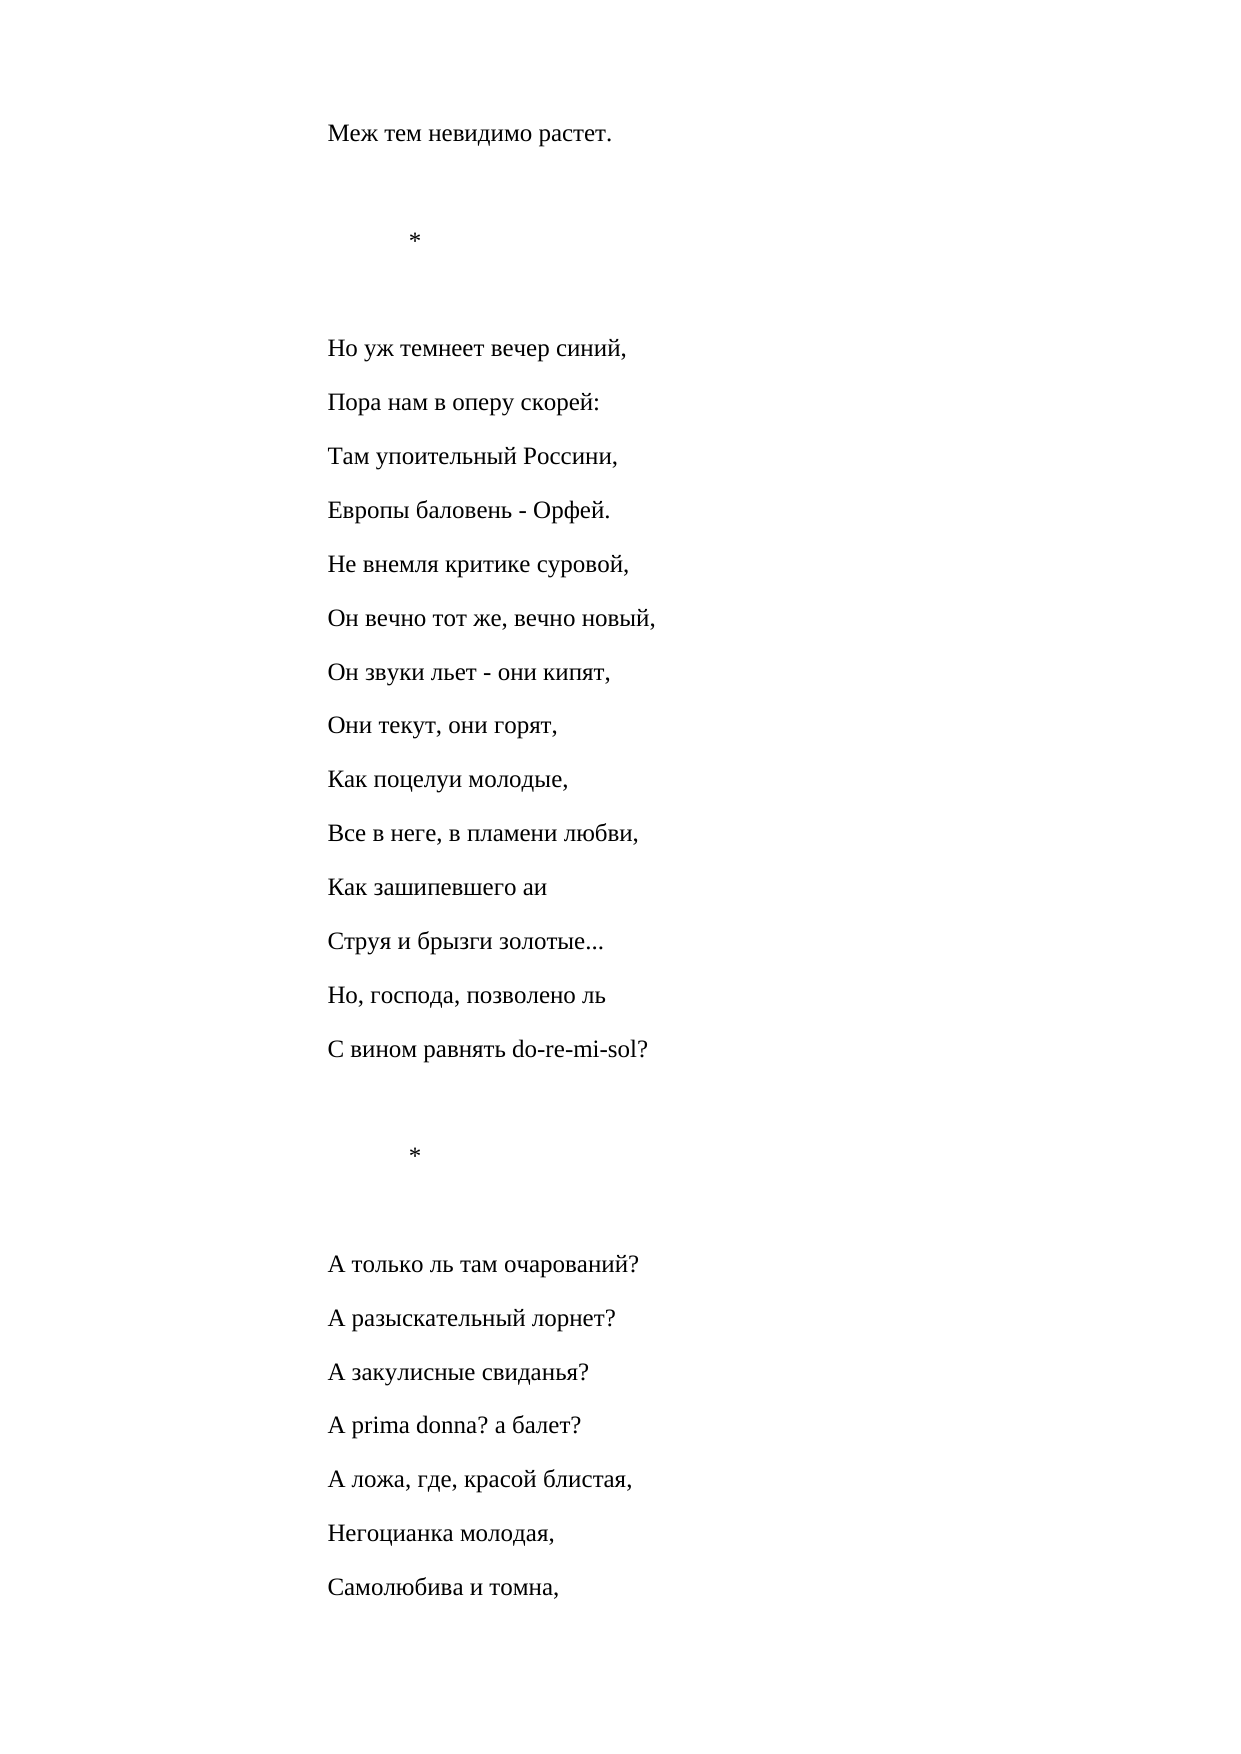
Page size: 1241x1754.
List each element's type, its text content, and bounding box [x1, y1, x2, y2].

text А prima donna? а балет? [177, 1411, 1152, 1439]
text Негоцианка молодая, [177, 1518, 1152, 1547]
text Самолюбива и томна, [177, 1572, 1152, 1601]
text А разыскательный лорнет? [177, 1303, 1152, 1332]
text Все в неге, в пламени любви, [177, 818, 1152, 847]
text Они текут, они горят, [177, 711, 1152, 739]
text Но уж темнеет вечер синий, [177, 333, 1152, 362]
text Не внемля критике суровой, [177, 549, 1152, 578]
text Как зашипевшего аи [177, 872, 1152, 901]
text * [177, 226, 1152, 254]
text Но, господа, позволено ль [177, 980, 1152, 1008]
text Европы баловень - Орфей. [177, 495, 1152, 524]
text Как поцелуи молодые, [177, 764, 1152, 793]
text С вином равнять dо-rе-mi-sоl? [177, 1034, 1152, 1062]
text Струя и брызги золотые... [177, 926, 1152, 955]
text А ложа, где, красой блистая, [177, 1464, 1152, 1493]
text * [177, 1141, 1152, 1170]
text Пора нам в оперу скорей: [177, 387, 1152, 416]
text Меж тем невидимо растет. [177, 118, 1152, 147]
text А закулисные свиданья? [177, 1357, 1152, 1386]
text А только ль там очарований? [177, 1249, 1152, 1278]
text Он вечно тот же, вечно новый, [177, 603, 1152, 632]
text Там упоительный Россини, [177, 441, 1152, 470]
text Он звуки льет - они кипят, [177, 657, 1152, 685]
